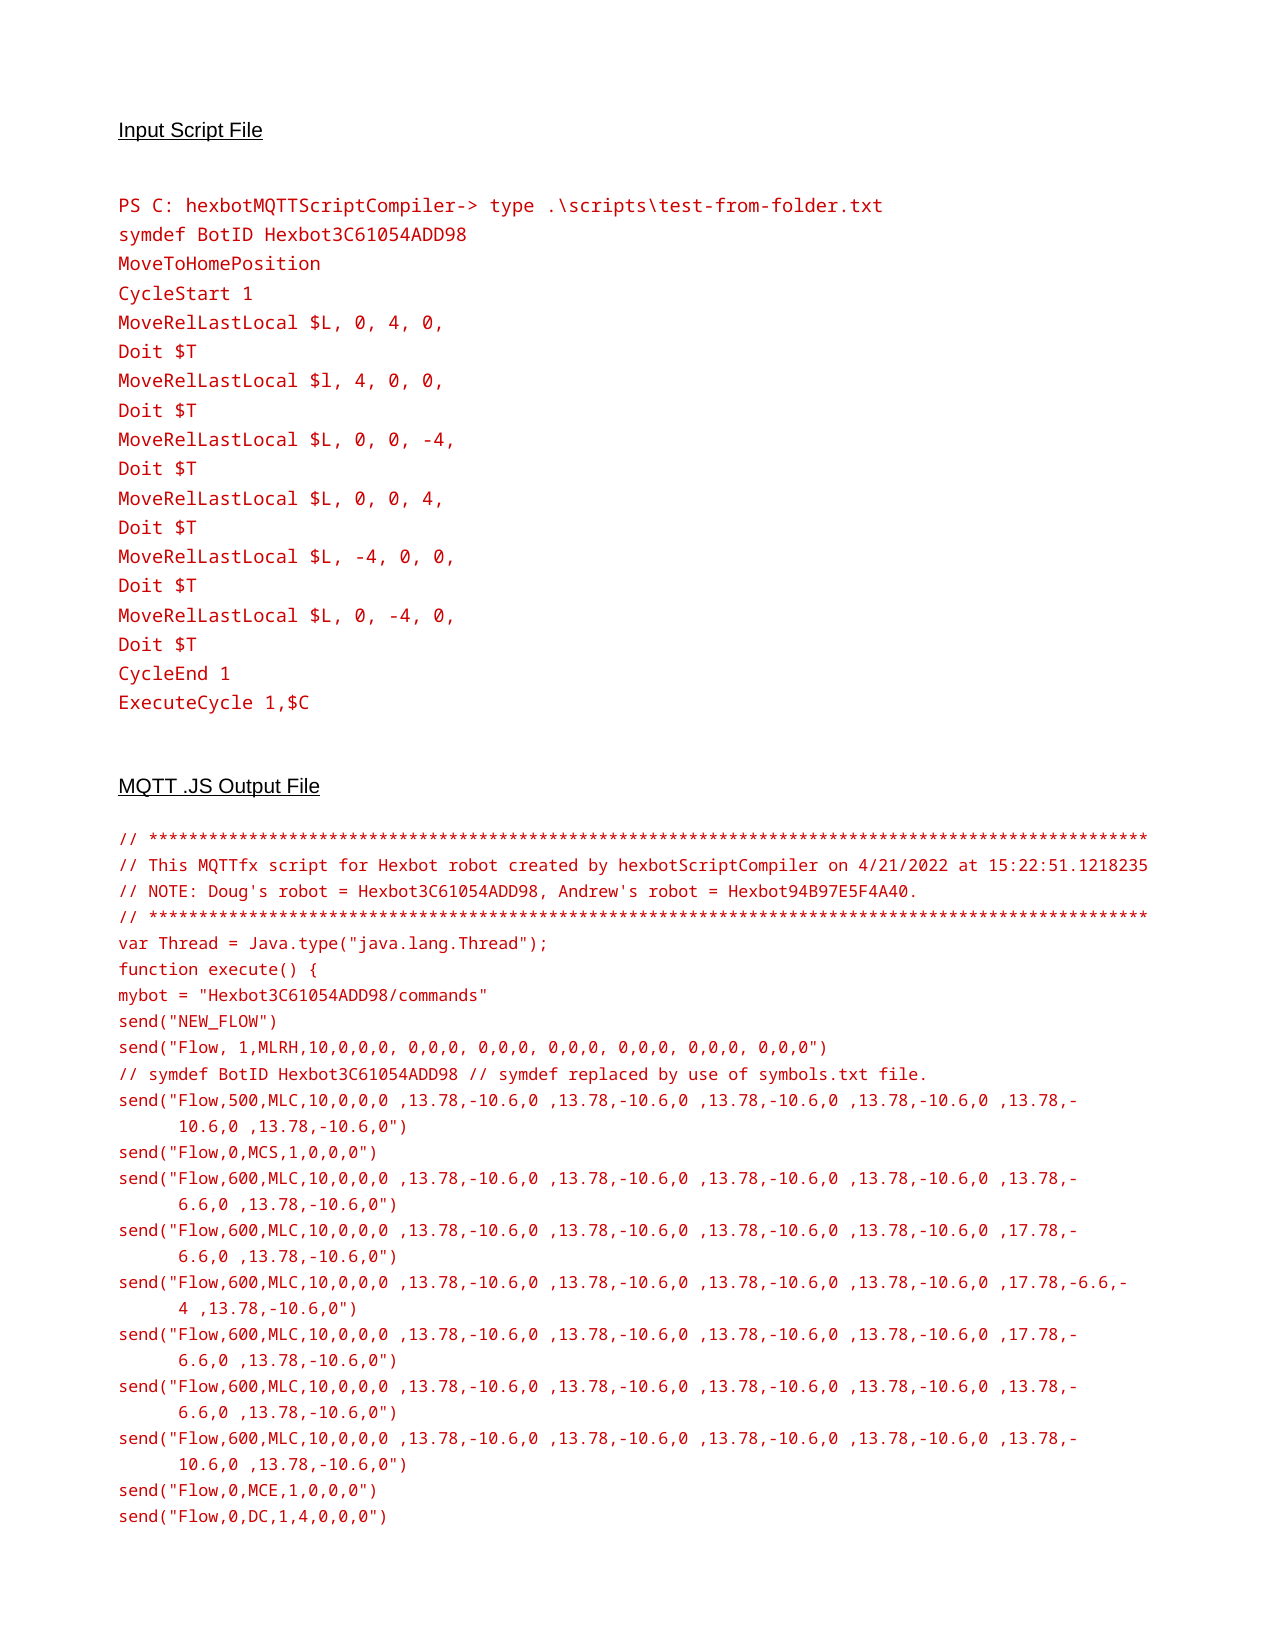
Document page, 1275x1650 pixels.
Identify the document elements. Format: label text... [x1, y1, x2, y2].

text send("Flow,600,MLC,10,0,0,0 ,13.78,-10.6,0 ,13.78,-10.6,0 ,13.78,-10.6,0 ,13.78,-10.6,0 ,17.78,- [118, 1323, 1157, 1345]
text send("Flow,600,MLC,10,0,0,0 ,13.78,-10.6,0 ,13.78,-10.6,0 ,13.78,-10.6,0 ,13.78,-10.6,0 ,13.78,- [118, 1427, 1157, 1449]
text var Thread = Java.type("java.lang.Thread"); [118, 932, 1157, 955]
text send("Flow,0,MCS,1,0,0,0") [118, 1140, 1157, 1163]
text 10.6,0 ,13.78,-10.6,0") [118, 1453, 1157, 1476]
text MoveRelLastLocal $L, 0, 4, 0, [118, 309, 1157, 335]
text send("Flow,0,MCE,1,0,0,0") [118, 1479, 1157, 1502]
text send("Flow,600,MLC,10,0,0,0 ,13.78,-10.6,0 ,13.78,-10.6,0 ,13.78,-10.6,0 ,13.78,-10.6,0 ,17.78,-6.6,- [118, 1271, 1157, 1293]
text 6.6,0 ,13.78,-10.6,0") [118, 1349, 1157, 1371]
text CycleEnd 1 [118, 660, 1157, 686]
text 6.6,0 ,13.78,-10.6,0") [118, 1244, 1157, 1267]
text symdef BotID Hexbot3C61054ADD98 [118, 221, 1157, 247]
text Doit $T [118, 631, 1157, 657]
text MoveToHomePosition [118, 251, 1157, 276]
text MoveRelLastLocal $L, 0, -4, 0, [118, 602, 1157, 627]
text Input Script File [118, 118, 1157, 142]
text send("NEW_FLOW") [118, 1010, 1157, 1033]
text send("Flow, 1,MLRH,10,0,0,0, 0,0,0, 0,0,0, 0,0,0, 0,0,0, 0,0,0, 0,0,0") [118, 1036, 1157, 1059]
text MQTT .JS Output File [118, 774, 1157, 798]
text PS C: hexbotMQTTScriptCompiler-> type .\scripts\test-from-folder.txt [118, 192, 1157, 218]
text Doit $T [118, 338, 1157, 364]
text // **************************************************************************************************** [118, 906, 1157, 929]
text send("Flow,600,MLC,10,0,0,0 ,13.78,-10.6,0 ,13.78,-10.6,0 ,13.78,-10.6,0 ,13.78,-10.6,0 ,13.78,- [118, 1375, 1157, 1397]
text ExecuteCycle 1,$C [118, 690, 1157, 715]
text send("Flow,600,MLC,10,0,0,0 ,13.78,-10.6,0 ,13.78,-10.6,0 ,13.78,-10.6,0 ,13.78,-10.6,0 ,17.78,- [118, 1218, 1157, 1241]
text Doit $T [118, 397, 1157, 422]
text 10.6,0 ,13.78,-10.6,0") [118, 1114, 1157, 1137]
text Doit $T [118, 573, 1157, 598]
text send("Flow,600,MLC,10,0,0,0 ,13.78,-10.6,0 ,13.78,-10.6,0 ,13.78,-10.6,0 ,13.78,-10.6,0 ,13.78,- [118, 1166, 1157, 1189]
text send("Flow,500,MLC,10,0,0,0 ,13.78,-10.6,0 ,13.78,-10.6,0 ,13.78,-10.6,0 ,13.78,-10.6,0 ,13.78,- [118, 1088, 1157, 1111]
text Doit $T [118, 456, 1157, 481]
text MoveRelLastLocal $l, 4, 0, 0, [118, 368, 1157, 393]
text // **************************************************************************************************** [118, 828, 1157, 851]
text 6.6,0 ,13.78,-10.6,0") [118, 1401, 1157, 1423]
text MoveRelLastLocal $L, 0, 0, 4, [118, 485, 1157, 510]
text send("Flow,0,DC,1,4,0,0,0") [118, 1505, 1157, 1528]
text Doit $T [118, 514, 1157, 539]
text 6.6,0 ,13.78,-10.6,0") [118, 1192, 1157, 1215]
text function execute() { [118, 958, 1157, 981]
text // NOTE: Doug's robot = Hexbot3C61054ADD98, Andrew's robot = Hexbot94B97E5F4A40. [118, 880, 1157, 903]
text MoveRelLastLocal $L, 0, 0, -4, [118, 426, 1157, 452]
text CycleStart 1 [118, 280, 1157, 305]
text 4 ,13.78,-10.6,0") [118, 1297, 1157, 1319]
text MoveRelLastLocal $L, -4, 0, 0, [118, 543, 1157, 569]
text // symdef BotID Hexbot3C61054ADD98 // symdef replaced by use of symbols.txt file. [118, 1062, 1157, 1085]
text // This MQTTfx script for Hexbot robot created by hexbotScriptCompiler on 4/21/2022 at 15:22:51.1218235 [118, 854, 1157, 877]
text mybot = "Hexbot3C61054ADD98/commands" [118, 984, 1157, 1007]
